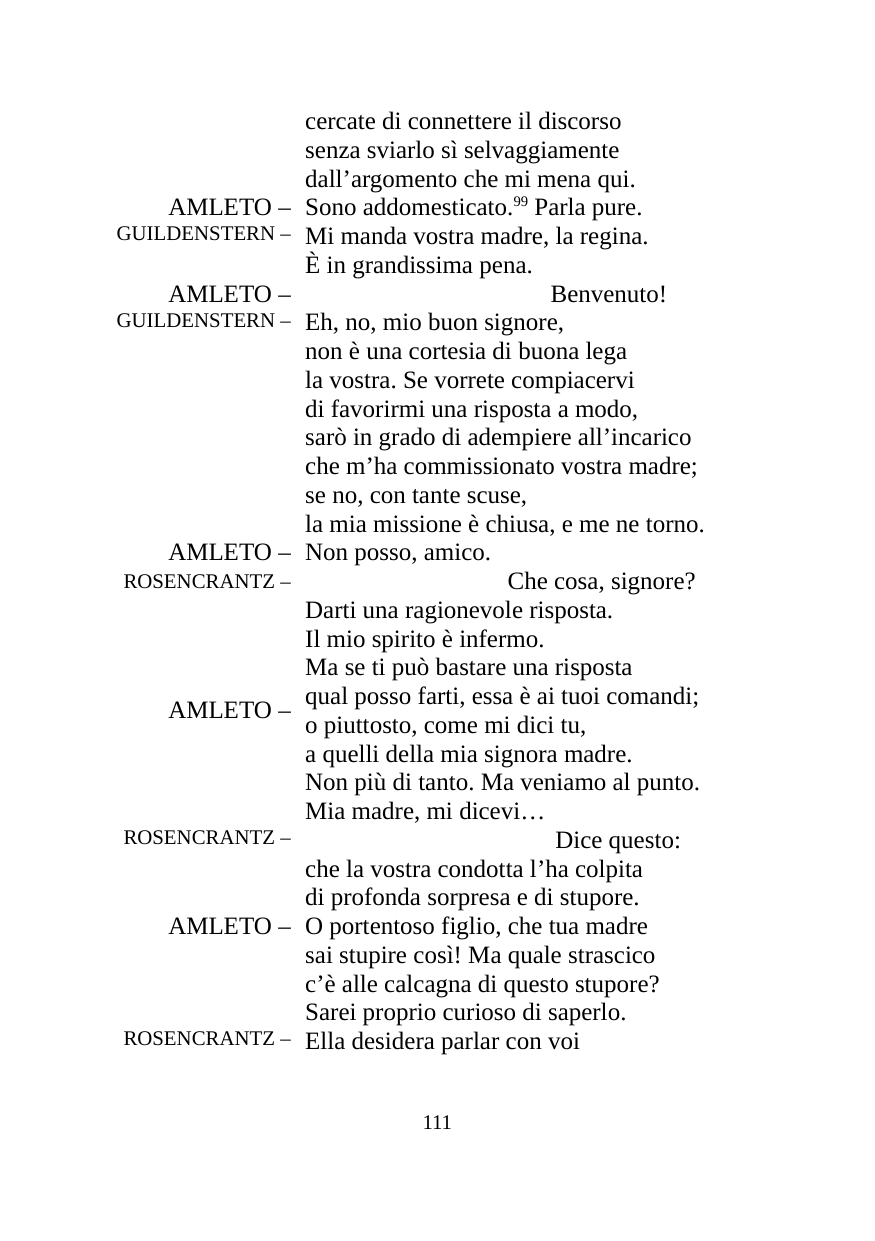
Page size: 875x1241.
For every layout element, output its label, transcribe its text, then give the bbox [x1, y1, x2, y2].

table_cell [298, 566, 500, 595]
table_cell ROSENCRANTZ – [106, 566, 298, 595]
table_cell che la vostra condotta l’ha colpita di profonda sorpresa e di stupore. [298, 854, 770, 911]
table_cell AMLETO – [106, 595, 298, 825]
table_cell O portentoso figlio, che tua madre sai stupire così! Ma quale strascico c’è alle calcagna di questo stupore? Sarei proprio curioso di saperlo. [298, 911, 770, 1026]
table_cell AMLETO – [106, 279, 298, 307]
table_cell Dice questo: [548, 825, 770, 854]
table_cell ROSENCRANTZ – [106, 1026, 298, 1055]
table_cell Darti una ragionevole risposta. Il mio spirito è infermo. Ma se ti può bastare una risposta qual posso farti, essa è ai tuoi comandi; o piuttosto, come mi dici tu, a quelli della mia signora madre. Non più di tanto. Ma veniamo al punto. Mia madre, mi dicevi… [298, 595, 770, 825]
table_cell cercate di connettere il discorso senza sviarlo sì selvaggiamente dall’argomento che mi mena qui. [298, 106, 770, 192]
table_cell [298, 825, 548, 854]
table_cell Eh, no, mio buon signore, non è una cortesia di buona lega la vostra. Se vorrete compiacervi di favorirmi una risposta a modo, sarò in grado di adempiere all’incarico che m’ha commissionato vostra madre; se no, con tante scuse, la mia missione è chiusa, e me ne torno. [298, 308, 770, 537]
table_cell Ella desidera parlar con voi [298, 1026, 770, 1055]
table_cell AMLETO – [106, 538, 298, 566]
table_cell GUILDENSTERN – [106, 221, 298, 279]
table_cell ROSENCRANTZ – [106, 825, 298, 911]
table_cell Sono addomesticato. Parla pure. [298, 193, 770, 221]
table_cell AMLETO – [106, 911, 298, 1026]
table_cell Mi manda vostra madre, la regina. È in grandissima pena. [298, 221, 770, 279]
table_cell [298, 279, 543, 307]
table_cell [106, 106, 298, 192]
table_cell Benvenuto! [543, 279, 770, 307]
table_cell GUILDENSTERN – [106, 308, 298, 537]
table_cell AMLETO – [106, 193, 298, 221]
table_cell Che cosa, signore? [500, 566, 770, 595]
table_cell Non posso, amico. [298, 538, 770, 566]
